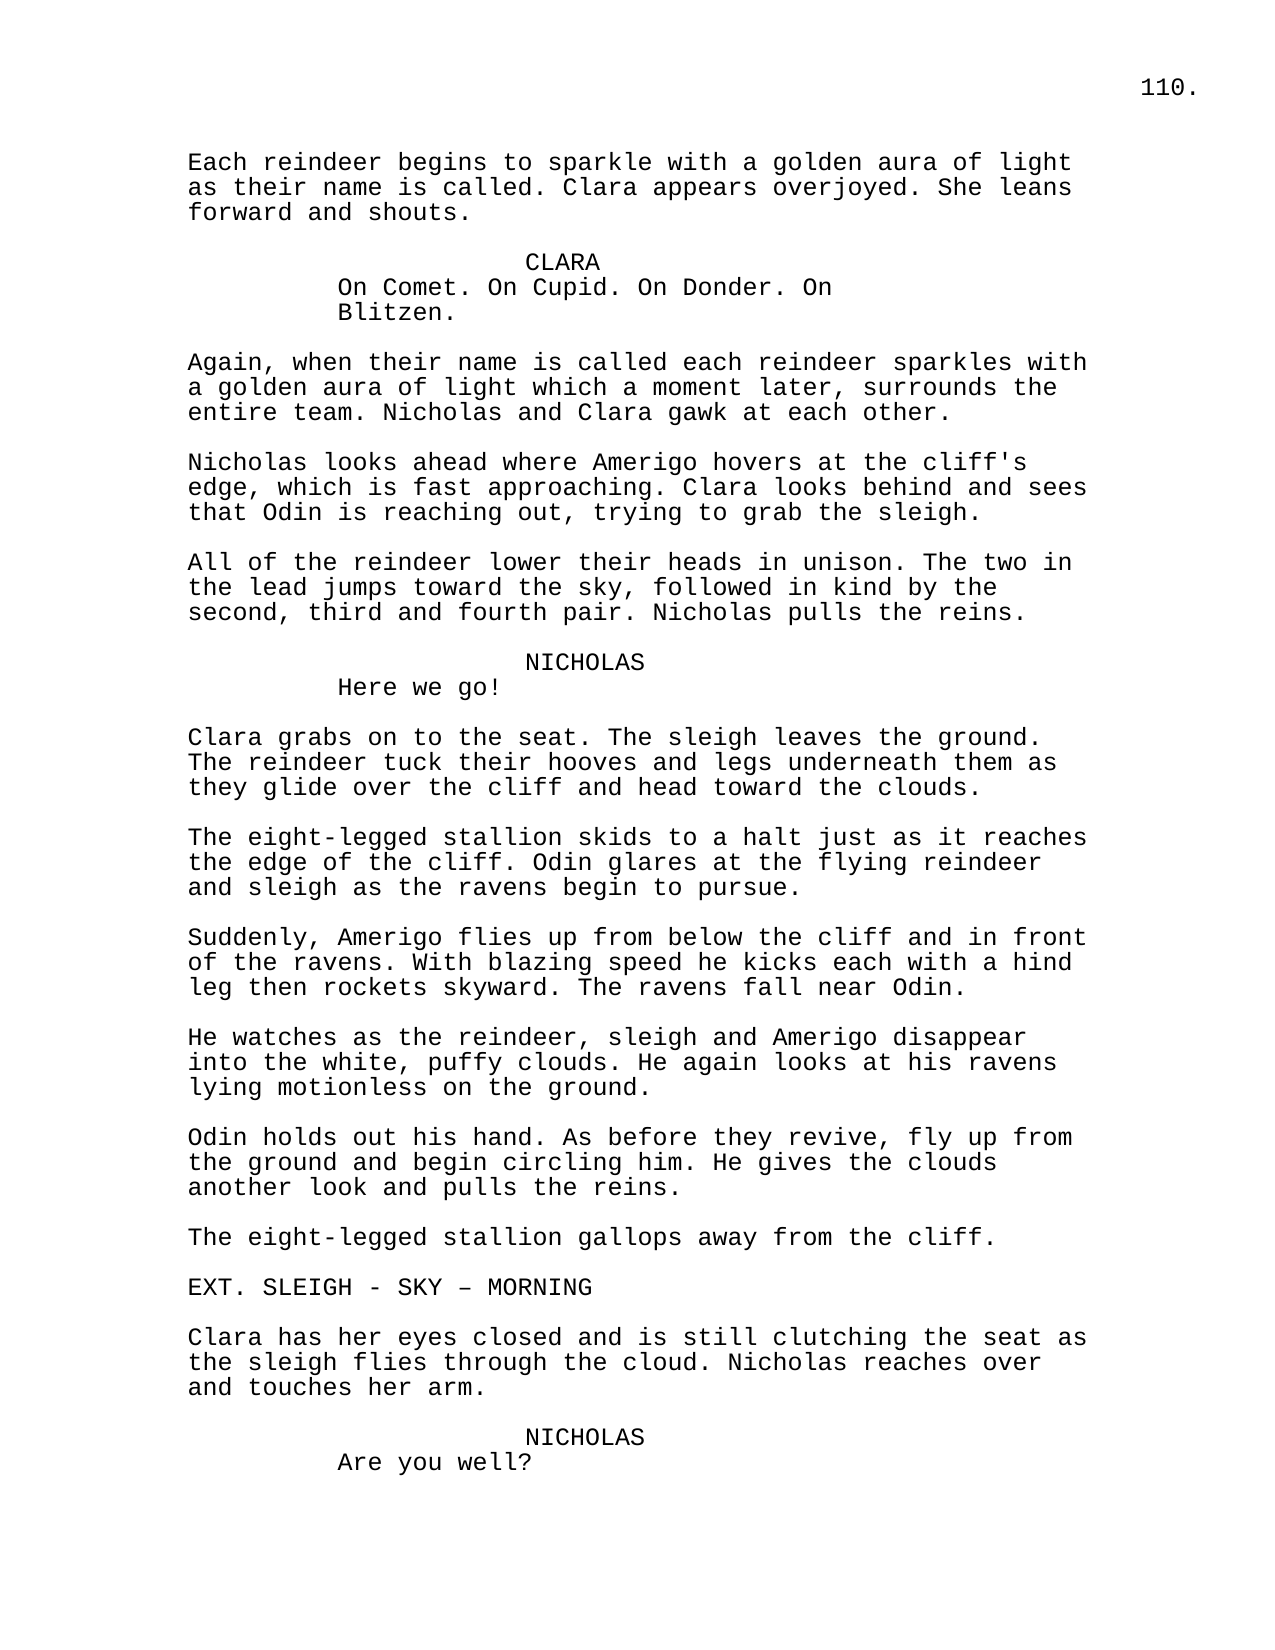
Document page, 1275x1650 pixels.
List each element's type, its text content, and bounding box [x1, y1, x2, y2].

text Nicholas looks ahead where Amerigo hovers at the cliff's edge, which is fast approaching. Clara looks behind and sees that Odin is reaching out, trying to grab the sleigh. [187, 450, 1087, 525]
text Clara has her eyes closed and is still clutching the seat as the sleigh flies through the cloud. Nicholas reaches over and touches her arm. [187, 1325, 1087, 1400]
text Nicholas [525, 1425, 1087, 1450]
text The eight-legged stallion gallops away from the cliff. [187, 1225, 1087, 1250]
text Are you well? [337, 1450, 937, 1475]
text On Comet. On Cupid. On Donder. On Blitzen. [337, 275, 937, 325]
text He watches as the reindeer, sleigh and Amerigo disappear into the white, puffy clouds. He again looks at his ravens lying motionless on the ground. [187, 1025, 1087, 1100]
text Here we go! [337, 675, 937, 700]
text Nicholas [525, 650, 1087, 675]
text Again, when their name is called each reindeer sparkles with a golden aura of light which a moment later, surrounds the entire team. Nicholas and Clara gawk at each other. [187, 350, 1087, 425]
text Suddenly, Amerigo flies up from below the cliff and in front of the ravens. With blazing speed he kicks each with a hind leg then rockets skyward. The ravens fall near Odin. [187, 925, 1087, 1000]
text Odin holds out his hand. As before they revive, fly up from the ground and begin circling him. He gives the clouds another look and pulls the reins. [187, 1125, 1087, 1200]
text The eight-legged stallion skids to a halt just as it reaches the edge of the cliff. Odin glares at the flying reindeer and sleigh as the ravens begin to pursue. [187, 825, 1087, 900]
text Clara grabs on to the seat. The sleigh leaves the ground. The reindeer tuck their hooves and legs underneath them as they glide over the cliff and head toward the clouds. [187, 725, 1087, 800]
text All of the reindeer lower their heads in unison. The two in the lead jumps toward the sky, followed in kind by the second, third and fourth pair. Nicholas pulls the reins. [187, 550, 1087, 625]
text Clara [525, 250, 1087, 275]
subtitle Ext. Sleigh - Sky – Morning [187, 1275, 1087, 1300]
text Each reindeer begins to sparkle with a golden aura of light as their name is called. Clara appears overjoyed. She leans forward and shouts. [187, 150, 1087, 225]
